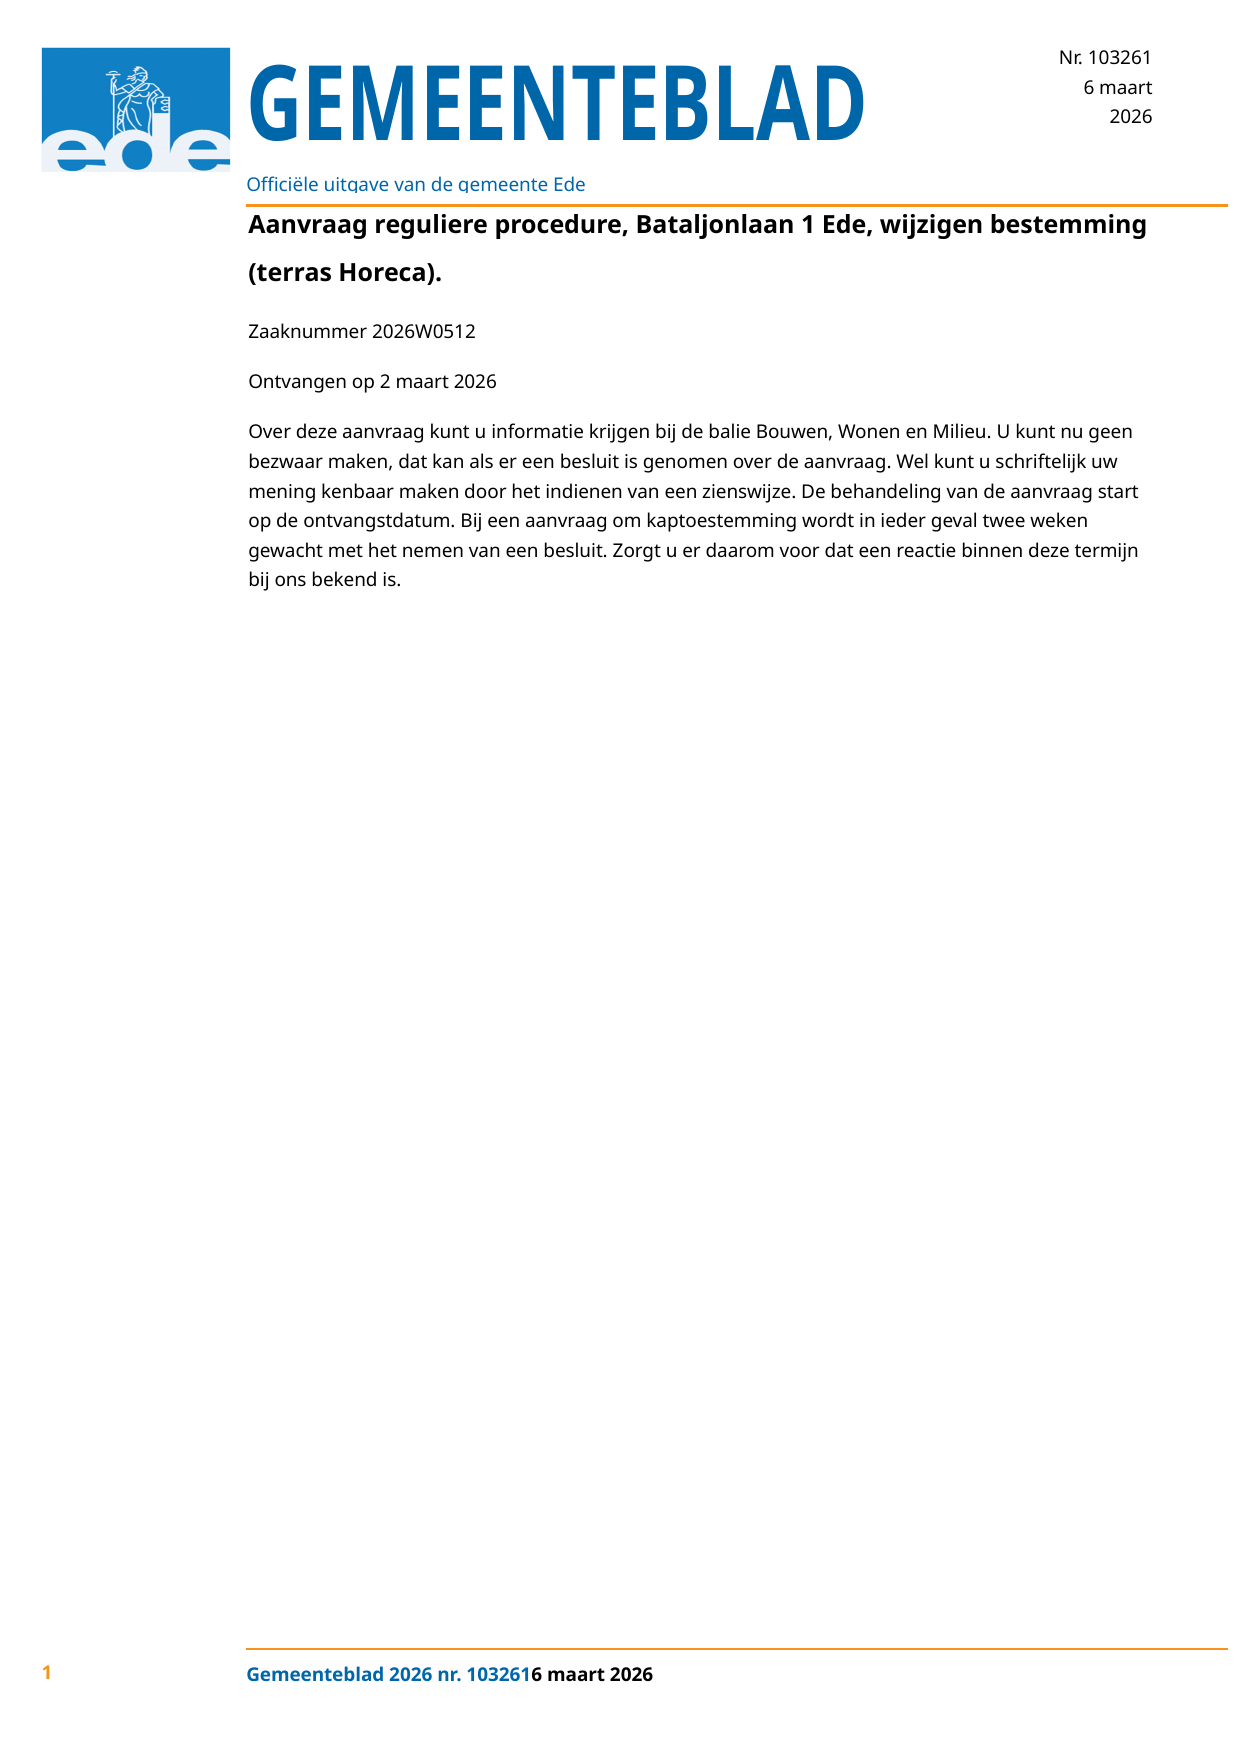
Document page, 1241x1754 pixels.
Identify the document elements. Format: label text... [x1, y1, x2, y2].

text Aanvraag reguliere procedure, Bataljonlaan 1 Ede, wijzigen bestemming (terras Horeca). [248, 207, 1152, 288]
text Over deze aanvraag kunt u informatie krijgen bij de balie Bouwen, Wonen en Milieu. U kunt nu geen bezwaar maken, dat kan als er een besluit is genomen over de aanvraag. Wel kunt u schriftelijk uw mening kenbaar maken door het indienen van een zienswijze. De behandeling van de aanvraag start op de ontvangstdatum. Bij een aanvraag om kaptoestemming wordt in ieder geval twee weken gewacht met het nemen van een besluit. Zorgt u er daarom voor dat een reactie binnen deze termijn bij ons bekend is. [248, 419, 1152, 592]
text Ontvangen op 2 maart 2026 [248, 368, 1152, 394]
text Zaaknummer 2026W0512 [248, 318, 1152, 344]
picture [41, 47, 231, 172]
